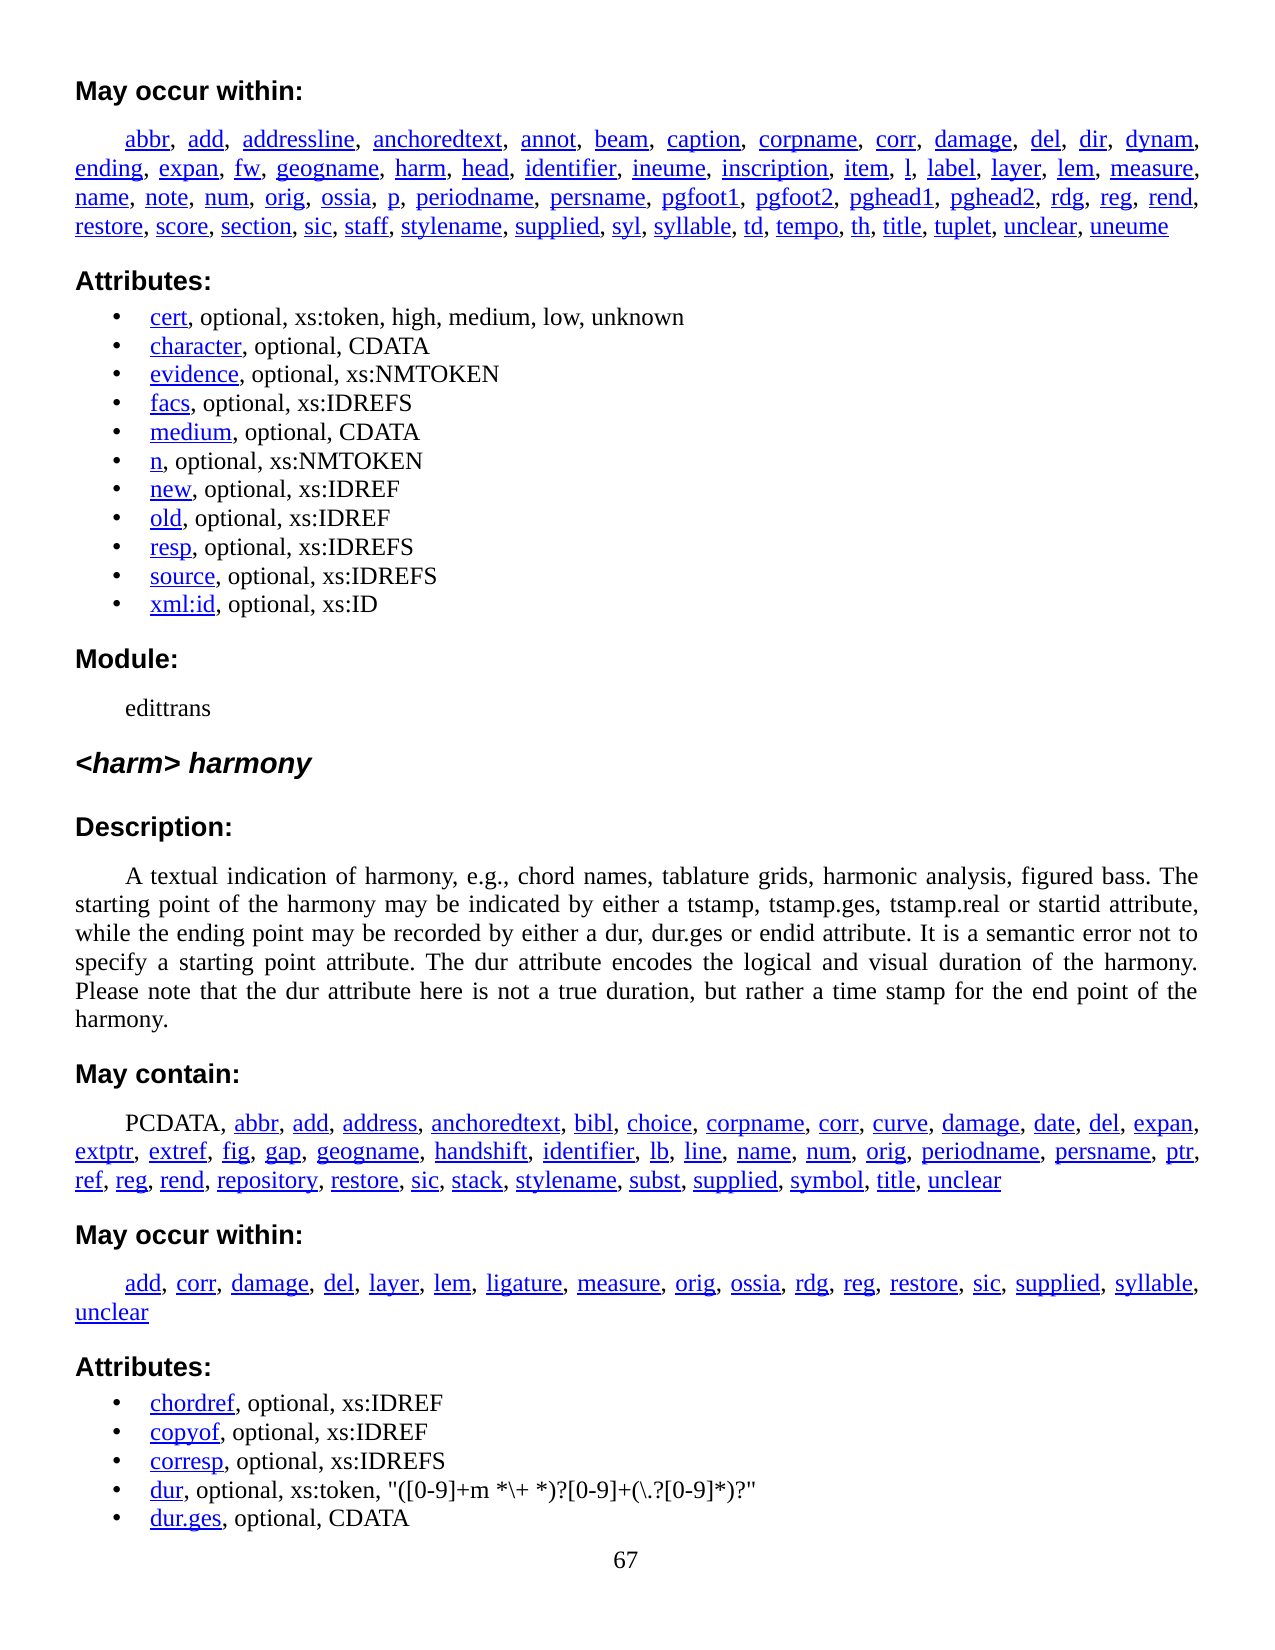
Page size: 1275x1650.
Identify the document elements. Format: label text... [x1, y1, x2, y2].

list old, optional, xs:IDREF [112, 503, 1200, 532]
list cert, optional, xs:token, high, medium, low, unknown [112, 302, 1200, 331]
subtitle Attributes: [75, 1351, 1200, 1382]
subtitle <harm> harmony [75, 746, 1200, 780]
subtitle Attributes: [75, 264, 1200, 296]
subtitle May occur within: [75, 1219, 1200, 1250]
text add, corr, damage, del, layer, lem, ligature, measure, orig, ossia, rdg, reg, restore, sic, supplied, syllable, unclear [75, 1268, 1200, 1326]
text abbr, add, addressline, anchoredtext, annot, beam, caption, corpname, corr, damage, del, dir, dynam, ending, expan, fw, geogname, harm, head, identifier, ineume, inscription, item, l, label, layer, lem, measure, name, note, num, orig, ossia, p, periodname, persname, pgfoot1, pgfoot2, pghead1, pghead2, rdg, reg, rend, restore, score, section, sic, staff, stylename, supplied, syl, syllable, td, tempo, th, title, tuplet, unclear, uneume [75, 124, 1200, 239]
list dur.ges, optional, CDATA [112, 1503, 1200, 1532]
subtitle May occur within: [75, 75, 1200, 106]
list dur, optional, xs:token, "([0-9]+m *\+ *)?[0-9]+(\.?[0-9]*)?" [112, 1475, 1200, 1503]
list n, optional, xs:NMTOKEN [112, 446, 1200, 474]
subtitle Description: [75, 811, 1200, 842]
list source, optional, xs:IDREFS [112, 561, 1200, 589]
text PCDATA, abbr, add, address, anchoredtext, bibl, choice, corpname, corr, curve, damage, date, del, expan, extptr, extref, fig, gap, geogname, handshift, identifier, lb, line, name, num, orig, periodname, persname, ptr, ref, reg, rend, repository, restore, sic, stack, stylename, subst, supplied, symbol, title, unclear [75, 1108, 1200, 1194]
list medium, optional, CDATA [112, 417, 1200, 446]
list corresp, optional, xs:IDREFS [112, 1446, 1200, 1475]
list new, optional, xs:IDREF [112, 474, 1200, 503]
subtitle Module: [75, 643, 1200, 674]
list xml:id, optional, xs:ID [112, 589, 1200, 618]
list evidence, optional, xs:NMTOKEN [112, 359, 1200, 388]
list chordref, optional, xs:IDREF [112, 1388, 1200, 1417]
list resp, optional, xs:IDREFS [112, 532, 1200, 561]
list copyof, optional, xs:IDREF [112, 1417, 1200, 1446]
list facs, optional, xs:IDREFS [112, 388, 1200, 417]
list character, optional, CDATA [112, 331, 1200, 359]
text A textual indication of harmony, e.g., chord names, tablature grids, harmonic analysis, figured bass. The starting point of the harmony may be indicated by either a tstamp, tstamp.ges, tstamp.real or startid attribute, while the ending point may be recorded by either a dur, dur.ges or endid attribute. It is a semantic error not to specify a starting point attribute. The dur attribute encodes the logical and visual duration of the harmony. Please note that the dur attribute here is not a true duration, but rather a time stamp for the end point of the harmony. [75, 861, 1200, 1033]
subtitle May contain: [75, 1058, 1200, 1089]
text edittrans [75, 693, 1200, 721]
